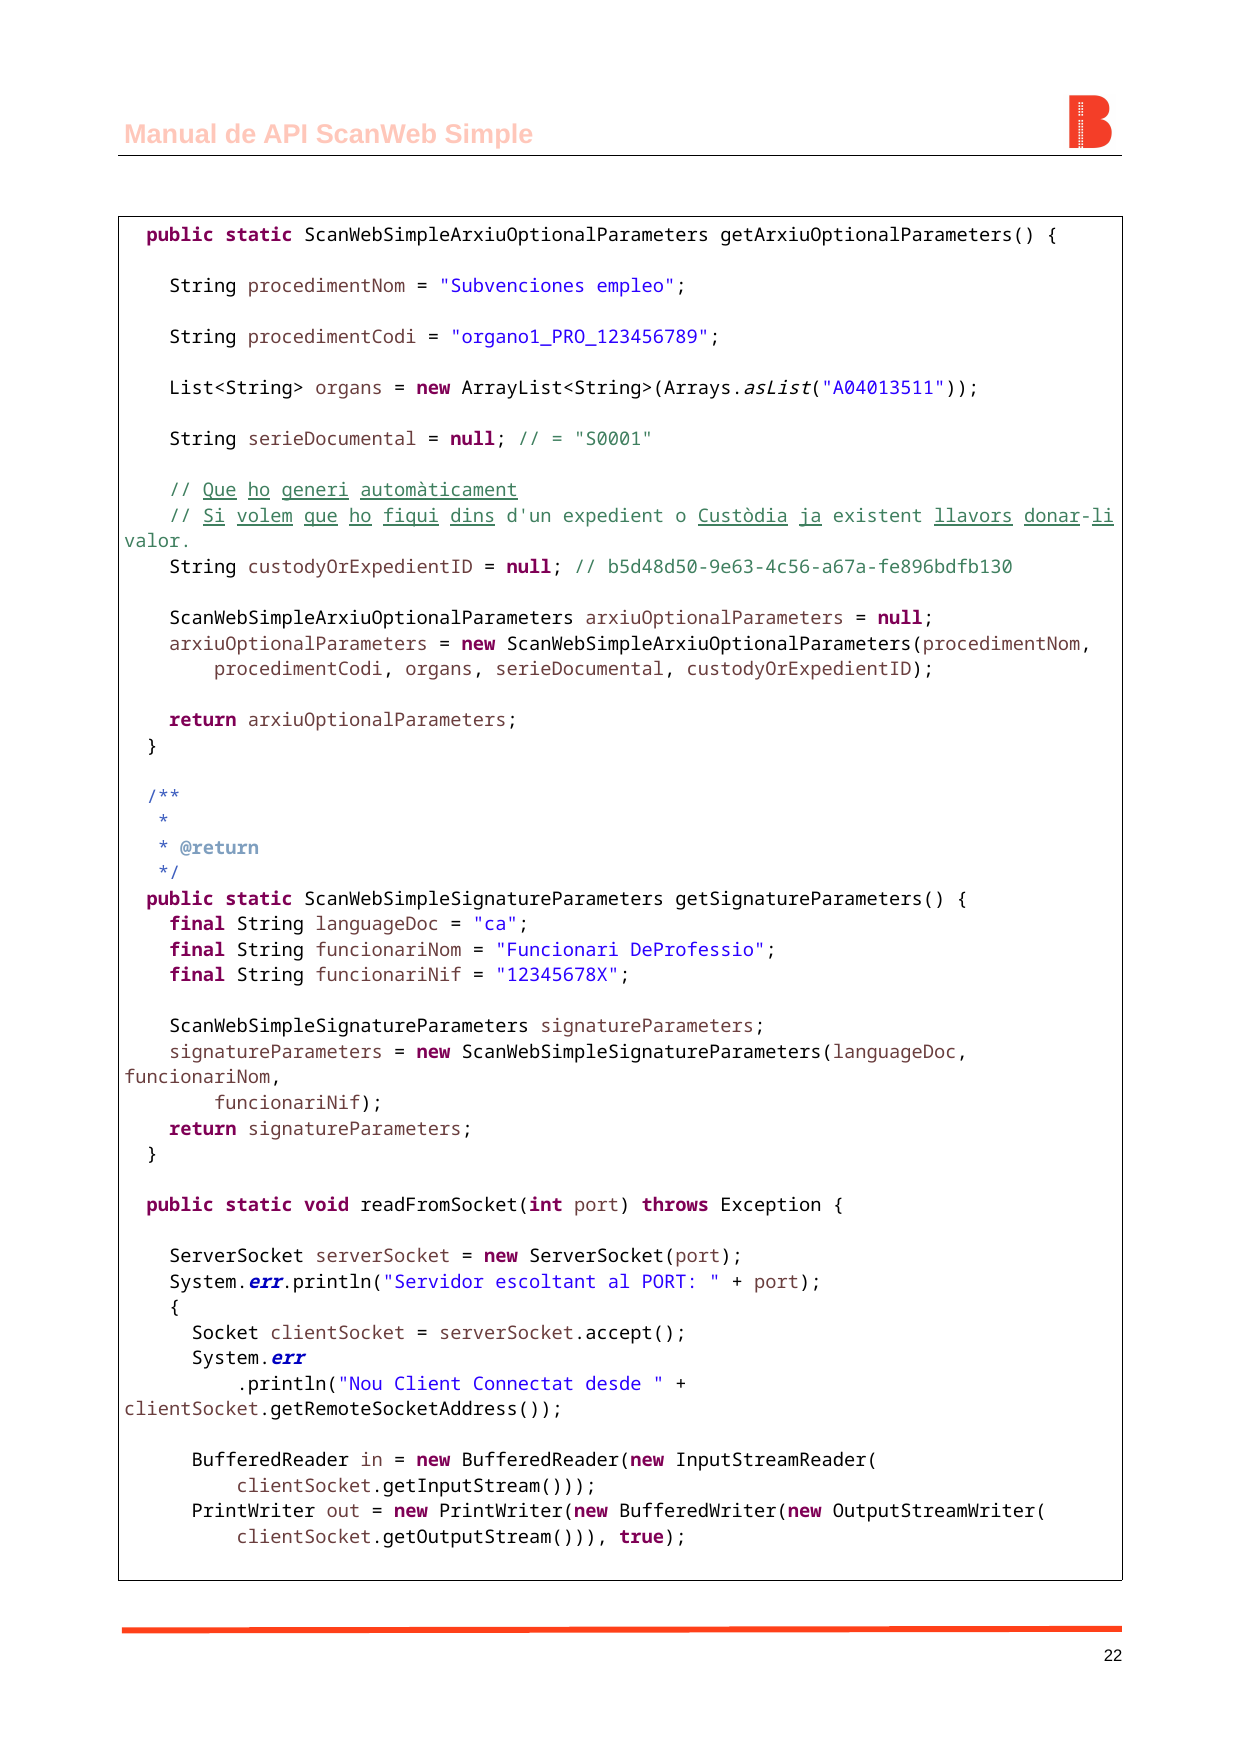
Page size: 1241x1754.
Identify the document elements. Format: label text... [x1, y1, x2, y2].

picture [1063, 94, 1117, 150]
table_header public static ScanWebSimpleArxiuOptionalParameters getArxiuOptionalParameters() { String procedimentNom = "Subvenciones empleo"; String procedimentCodi = "organo1_PRO_123456789"; List<String> organs = new ArrayList<String>(Arrays.asList("A04013511")); String serieDocumental = null; // = "S0001" // Que ho generi automàticament // Si volem que ho fiqui dins d'un expedient o Custòdia ja existent llavors donar-li valor. String custodyOrExpedientID = null; // b5d48d50-9e63-4c56-a67a-fe896bdfb130 ScanWebSimpleArxiuOptionalParameters arxiuOptionalParameters = null; arxiuOptionalParameters = new ScanWebSimpleArxiuOptionalParameters(procedimentNom, procedimentCodi, organs, serieDocumental, custodyOrExpedientID); return arxiuOptionalParameters; } /** * * @return */ public static ScanWebSimpleSignatureParameters getSignatureParameters() { final String languageDoc = "ca"; final String funcionariNom = "Funcionari DeProfessio"; final String funcionariNif = "12345678X"; ScanWebSimpleSignatureParameters signatureParameters; signatureParameters = new ScanWebSimpleSignatureParameters(languageDoc, funcionariNom, funcionariNif); return signatureParameters; } public static void readFromSocket(int port) throws Exception { ServerSocket serverSocket = new ServerSocket(port); System.err.println("Servidor escoltant al PORT: " + port); { Socket clientSocket = serverSocket.accept(); System.err .println("Nou Client Connectat desde " + clientSocket.getRemoteSocketAddress()); BufferedReader in = new BufferedReader(new InputStreamReader( clientSocket.getInputStream())); PrintWriter out = new PrintWriter(new BufferedWriter(new OutputStreamWriter( clientSocket.getOutputStream())), true); [119, 217, 1122, 1580]
